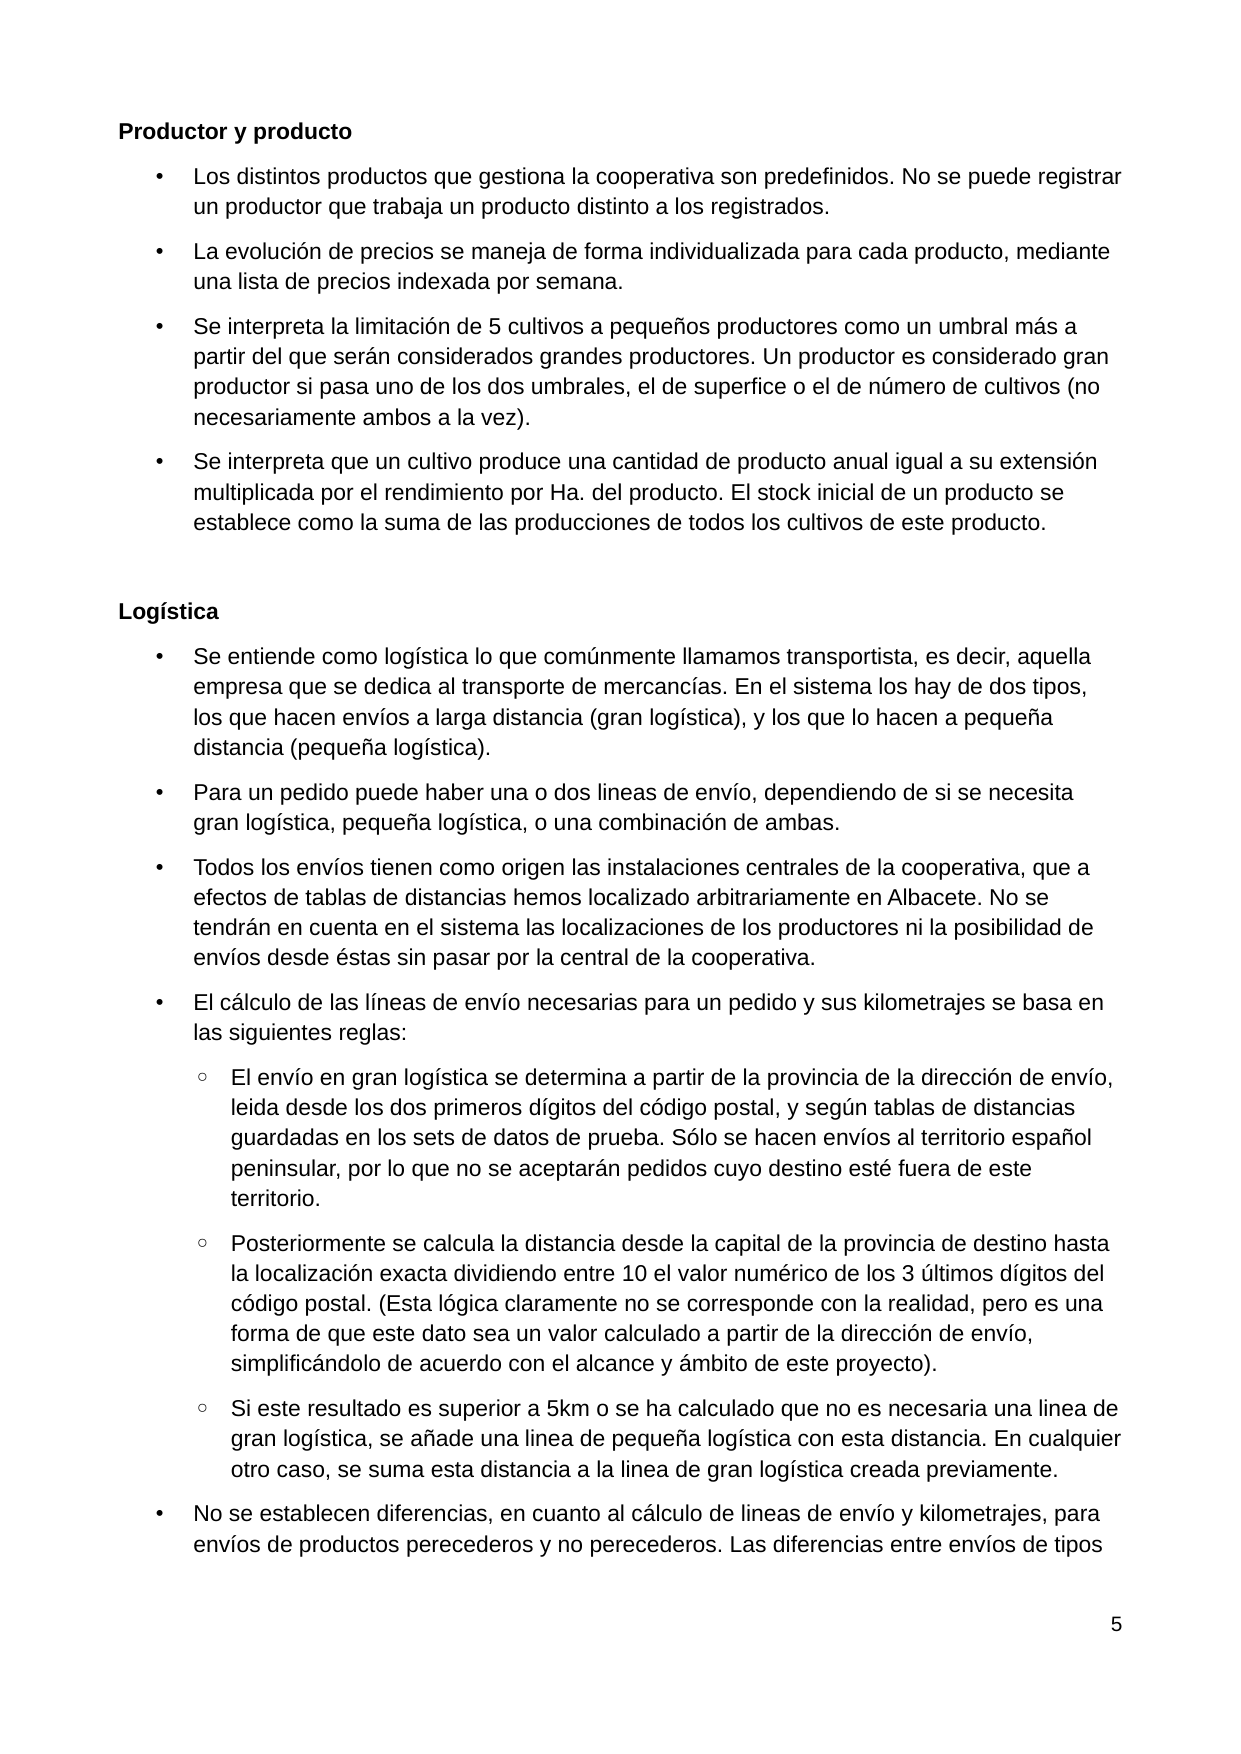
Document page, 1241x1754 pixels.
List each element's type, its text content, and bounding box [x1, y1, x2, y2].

text Logística [118, 598, 1122, 625]
list Se interpreta la limitación de 5 cultivos a pequeños productores como un umbral más a partir del que serán considerados grandes productores. Un productor es considerado gran productor si pasa uno de los dos umbrales, el de superfice o el de número de cultivos (no necesariamente ambos a la vez). [156, 313, 1122, 430]
list Se interpreta que un cultivo produce una cantidad de producto anual igual a su extensión multiplicada por el rendimiento por Ha. del producto. El stock inicial de un producto se establece como la suma de las producciones de todos los cultivos de este producto. [156, 448, 1122, 535]
list El envío en gran logística se determina a partir de la provincia de la dirección de envío, leida desde los dos primeros dígitos del código postal, y según tablas de distancias guardadas en los sets de datos de prueba. Sólo se hacen envíos al territorio español peninsular, por lo que no se aceptarán pedidos cuyo destino esté fuera de este territorio. [193, 1064, 1122, 1211]
text Productor y producto [118, 118, 1122, 144]
list Si este resultado es superior a 5km o se ha calculado que no es necesaria una linea de gran logística, se añade una linea de pequeña logística con esta distancia. En cualquier otro caso, se suma esta distancia a la linea de gran logística creada previamente. [193, 1395, 1122, 1482]
list Posteriormente se calcula la distancia desde la capital de la provincia de destino hasta la localización exacta dividiendo entre 10 el valor numérico de los 3 últimos dígitos del código postal. (Esta lógica claramente no se corresponde con la realidad, pero es una forma de que este dato sea un valor calculado a partir de la dirección de envío, simplificándolo de acuerdo con el alcance y ámbito de este proyecto). [193, 1229, 1122, 1377]
list No se establecen diferencias, en cuanto al cálculo de lineas de envío y kilometrajes, para envíos de productos perecederos y no perecederos. Las diferencias entre envíos de tipos [156, 1500, 1122, 1557]
list Todos los envíos tienen como origen las instalaciones centrales de la cooperativa, que a efectos de tablas de distancias hemos localizado arbitrariamente en Albacete. No se tendrán en cuenta en el sistema las localizaciones de los productores ni la posibilidad de envíos desde éstas sin pasar por la central de la cooperativa. [156, 853, 1122, 971]
list La evolución de precios se maneja de forma individualizada para cada producto, mediante una lista de precios indexada por semana. [156, 238, 1122, 294]
list Los distintos productos que gestiona la cooperativa son predefinidos. No se puede registrar un productor que trabaja un producto distinto a los registrados. [156, 163, 1122, 219]
list Para un pedido puede haber una o dos lineas de envío, dependiendo de si se necesita gran logística, pequeña logística, o una combinación de ambas. [156, 778, 1122, 835]
list Se entiende como logística lo que comúnmente llamamos transportista, es decir, aquella empresa que se dedica al transporte de mercancías. En el sistema los hay de dos tipos, los que hacen envíos a larga distancia (gran logística), y los que lo hacen a pequeña distancia (pequeña logística). [156, 643, 1122, 760]
list El cálculo de las líneas de envío necesarias para un pedido y sus kilometrajes se basa en las siguientes reglas: [156, 989, 1122, 1046]
